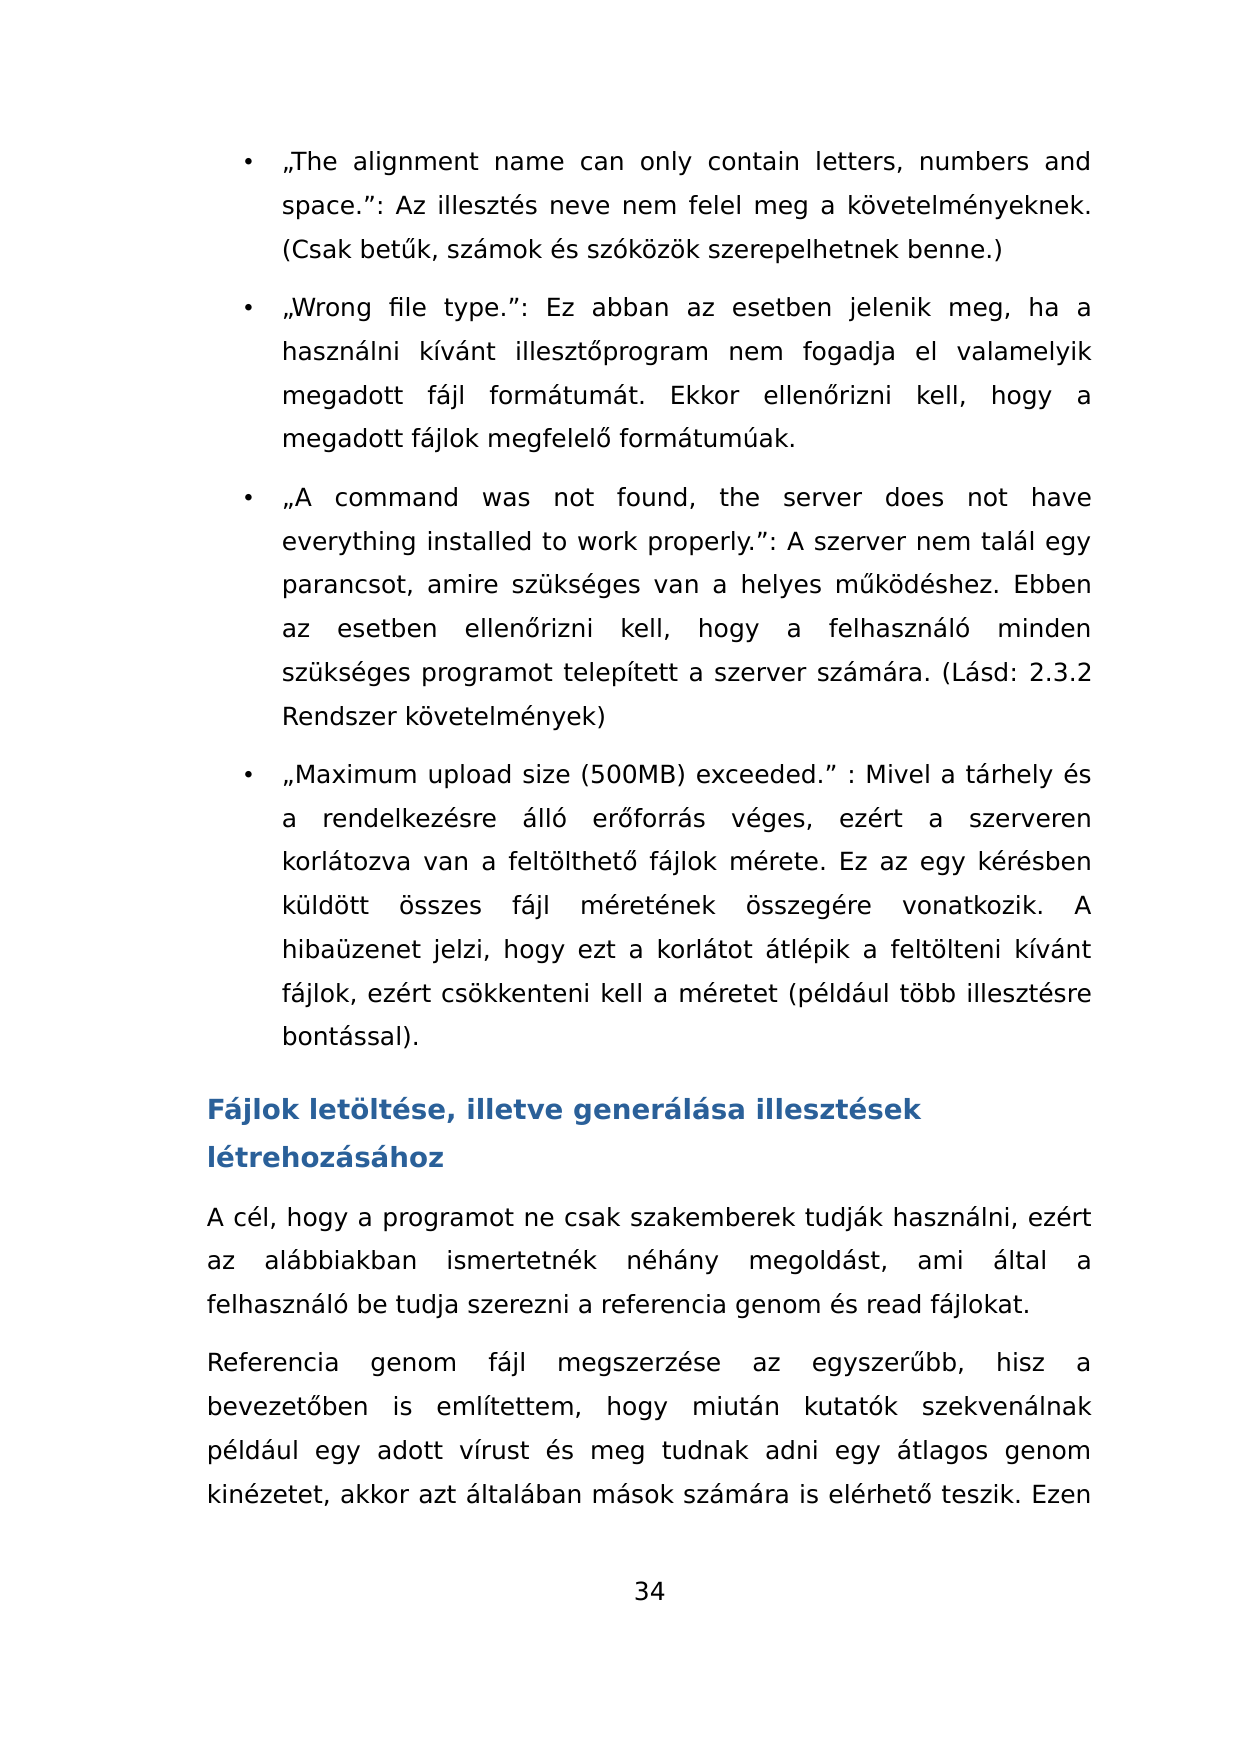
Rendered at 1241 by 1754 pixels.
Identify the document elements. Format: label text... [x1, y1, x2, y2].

list „Wrong file type.”: Ez abban az esetben jelenik meg, ha a használni kívánt illesztőprogram nem fogadja el valamelyik megadott fájl formátumát. Ekkor ellenőrizni kell, hogy a megadott fájlok megfelelő formátumúak. [244, 293, 1093, 454]
subtitle Fájlok letöltése, illetve generálása illesztések létrehozásához [207, 1093, 1093, 1174]
text Referencia genom fájl megszerzése az egyszerűbb, hisz a bevezetőben is említettem, hogy miután kutatók szekvenálnak például egy adott vírust és meg tudnak adni egy átlagos genom kinézetet, akkor azt általában mások számára is elérhető teszik. Ezen [207, 1349, 1093, 1509]
list „A command was not found, the server does not have everything installed to work properly.”: A szerver nem talál egy parancsot, amire szükséges van a helyes működéshez. Ebben az esetben ellenőrizni kell, hogy a felhasználó minden szükséges programot telepített a szerver számára. (Lásd: 2.3.2 Rendszer követelmények) [244, 483, 1093, 731]
text A cél, hogy a programot ne csak szakemberek tudják használni, ezért az alábbiakban ismertetnék néhány megoldást, ami által a felhasználó be tudja szerezni a referencia genom és read fájlokat. [207, 1203, 1093, 1319]
list „The alignment name can only contain letters, numbers and space.”: Az illesztés neve nem felel meg a követelményeknek. (Csak betűk, számok és szóközök szerepelhetnek benne.) [244, 148, 1093, 264]
list „Maximum upload size (500MB) exceeded.” : Mivel a tárhely és a rendelkezésre álló erőforrás véges, ezért a szerveren korlátozva van a feltölthető fájlok mérete. Ez az egy kérésben küldött összes fájl méretének összegére vonatkozik. A hibaüzenet jelzi, hogy ezt a korlátot átlépik a feltölteni kívánt fájlok, ezért csökkenteni kell a méretet (például több illesztésre bontással). [244, 760, 1093, 1052]
